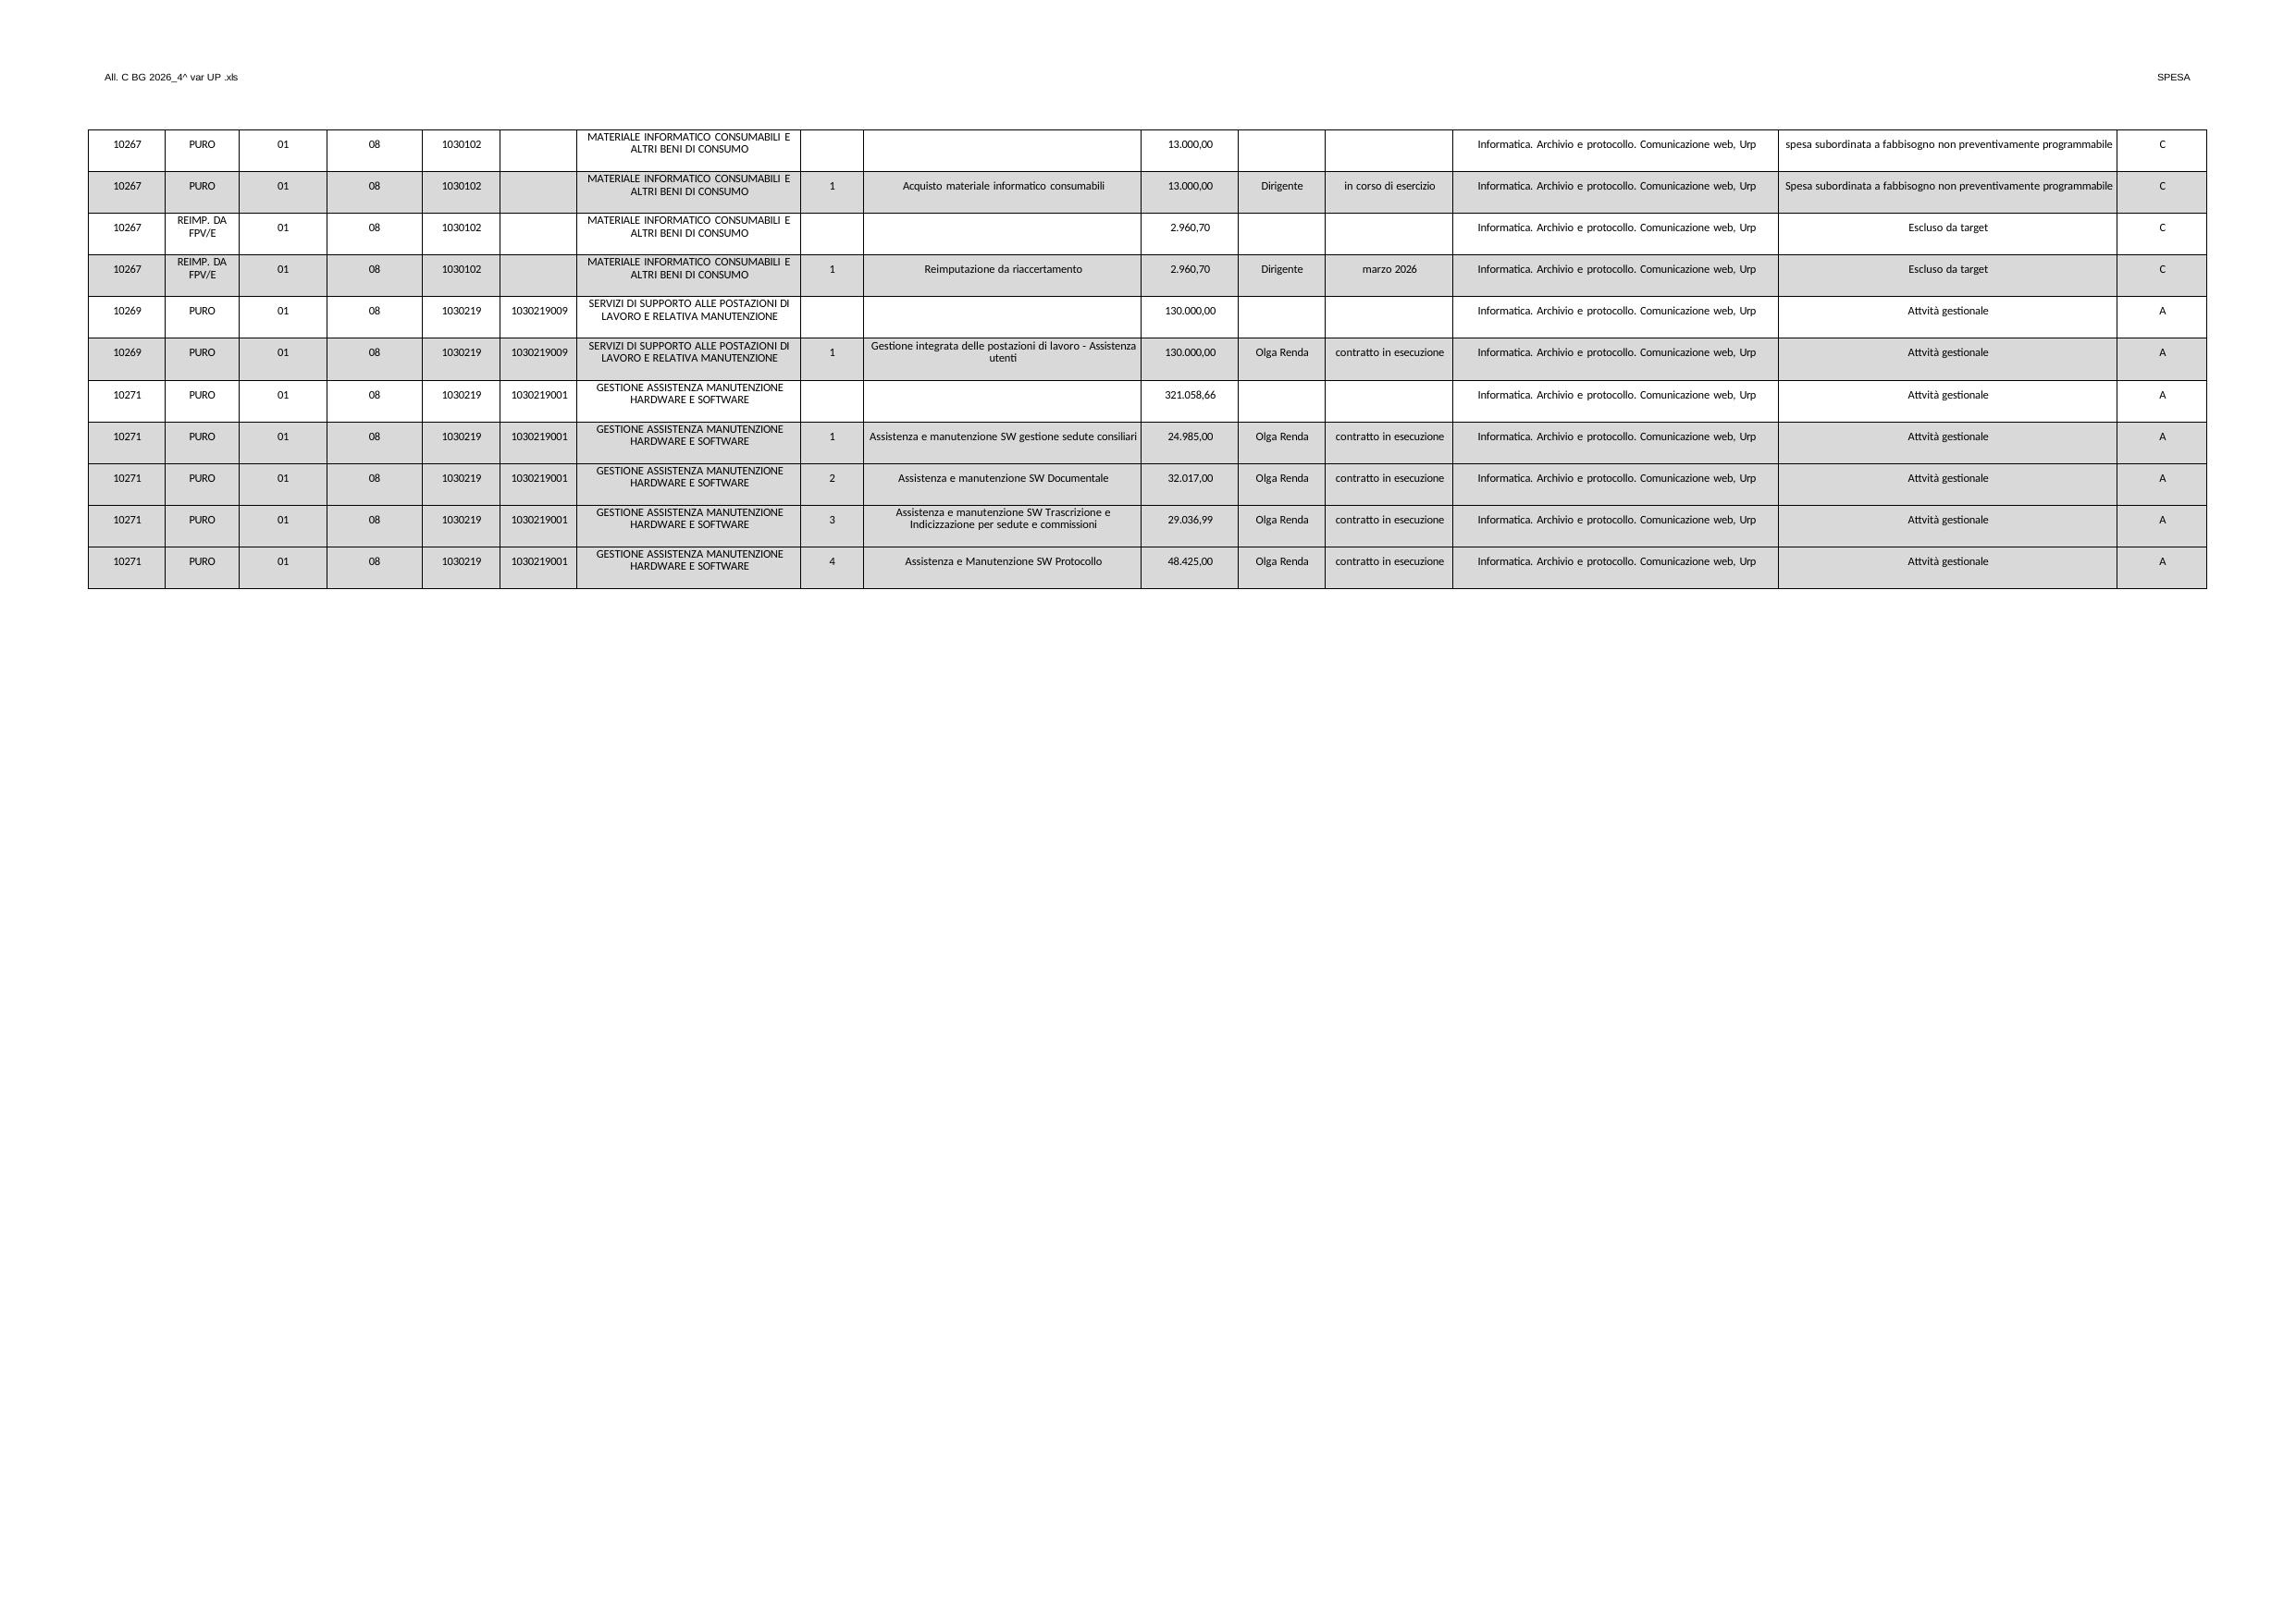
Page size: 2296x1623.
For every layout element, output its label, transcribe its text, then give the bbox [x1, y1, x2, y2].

table_cell Spesa subordinata a fabbisogno non preventivamente programmabile [1779, 172, 2117, 213]
table_cell contratto in esecuzione [1326, 464, 1452, 505]
table_cell Informatica. Archivio e protocollo. Comunicazione web, Urp [1453, 297, 1778, 338]
table_cell 08 [327, 214, 422, 254]
table_cell 13.000,00 [1142, 130, 1238, 171]
table_cell [801, 130, 863, 171]
table_cell 1 [801, 338, 863, 380]
table_cell 1030219001 [500, 423, 576, 463]
table_cell 10271 [89, 464, 165, 505]
table_cell 1030219 [423, 464, 500, 505]
table_cell [864, 130, 1141, 171]
table_cell 1030219009 [500, 297, 576, 338]
table_cell [500, 255, 576, 296]
table_cell [864, 297, 1141, 338]
table_cell 48.425,00 [1142, 547, 1238, 588]
table_cell 08 [327, 506, 422, 547]
table_cell 01 [240, 338, 327, 380]
table_cell spesa subordinata a fabbisogno non preventivamente programmabile [1779, 130, 2117, 171]
table_cell 130.000,00 [1142, 297, 1238, 338]
table_cell 10271 [89, 547, 165, 588]
table_cell PURO [166, 547, 239, 588]
table_cell PURO [166, 381, 239, 422]
table_cell 08 [327, 381, 422, 422]
table_cell REIMP. DA FPV/E [166, 214, 239, 254]
table_cell 13.000,00 [1142, 172, 1238, 213]
table_cell 1030102 [423, 172, 500, 213]
table_cell Attvità gestionale [1779, 547, 2117, 588]
table_cell Olga Renda [1239, 464, 1325, 505]
table_cell 10269 [89, 338, 165, 380]
table_cell 01 [240, 130, 327, 171]
table_cell [864, 381, 1141, 422]
table_cell 1030102 [423, 214, 500, 254]
table_cell Attvità gestionale [1779, 381, 2117, 422]
table_cell 10271 [89, 423, 165, 463]
table_cell 08 [327, 130, 422, 171]
table_cell [1239, 297, 1325, 338]
table_cell Olga Renda [1239, 547, 1325, 588]
table_cell Olga Renda [1239, 338, 1325, 380]
table_cell Attvità gestionale [1779, 297, 2117, 338]
table_cell 01 [240, 423, 327, 463]
table_cell [1326, 297, 1452, 338]
table_cell [801, 381, 863, 422]
table_cell Informatica. Archivio e protocollo. Comunicazione web, Urp [1453, 381, 1778, 422]
table_cell Olga Renda [1239, 506, 1325, 547]
table_cell [500, 172, 576, 213]
table_cell REIMP. DA FPV/E [166, 255, 239, 296]
table_cell Gestione integrata delle postazioni di lavoro - Assistenza utenti [864, 338, 1141, 380]
table_cell [801, 297, 863, 338]
table_cell contratto in esecuzione [1326, 338, 1452, 380]
table_cell 1030219 [423, 297, 500, 338]
table_cell 24.985,00 [1142, 423, 1238, 463]
table_cell [1326, 381, 1452, 422]
table_cell 1030219001 [500, 381, 576, 422]
table_cell [1326, 214, 1452, 254]
table_cell 10267 [89, 255, 165, 296]
table_cell 08 [327, 297, 422, 338]
table_cell Assistenza e manutenzione SW Documentale [864, 464, 1141, 505]
table_cell Dirigente [1239, 255, 1325, 296]
table_cell Informatica. Archivio e protocollo. Comunicazione web, Urp [1453, 547, 1778, 588]
table_cell PURO [166, 172, 239, 213]
table_cell 01 [240, 172, 327, 213]
table_cell C [2117, 172, 2206, 213]
table_cell 1 [801, 255, 863, 296]
table_cell 01 [240, 214, 327, 254]
table_cell 08 [327, 547, 422, 588]
table_cell Dirigente [1239, 172, 1325, 213]
table_cell contratto in esecuzione [1326, 506, 1452, 547]
table_cell contratto in esecuzione [1326, 547, 1452, 588]
table_cell Escluso da target [1779, 255, 2117, 296]
table_cell Attvità gestionale [1779, 338, 2117, 380]
table_cell in corso di esercizio [1326, 172, 1452, 213]
table_cell 10267 [89, 130, 165, 171]
table_cell [500, 214, 576, 254]
table_cell 3 [801, 506, 863, 547]
table_cell Escluso da target [1779, 214, 2117, 254]
table_cell Assistenza e Manutenzione SW Protocollo [864, 547, 1141, 588]
table_cell 01 [240, 297, 327, 338]
table_cell PURO [166, 297, 239, 338]
table_cell 01 [240, 255, 327, 296]
table_cell 1 [801, 172, 863, 213]
table_cell 01 [240, 464, 327, 505]
table_cell Olga Renda [1239, 423, 1325, 463]
table_cell 1030219009 [500, 338, 576, 380]
table_cell 1030219001 [500, 547, 576, 588]
table_cell Attvità gestionale [1779, 464, 2117, 505]
table_cell 1030219 [423, 506, 500, 547]
table_cell Acquisto materiale informatico consumabili [864, 172, 1141, 213]
table_cell contratto in esecuzione [1326, 423, 1452, 463]
table_cell 1030102 [423, 130, 500, 171]
table_cell C [2117, 130, 2206, 171]
table_cell 1030219 [423, 547, 500, 588]
table_cell MATERIALE INFORMATICO CONSUMABILI E ALTRI BENI DI CONSUMO [577, 255, 800, 296]
table_cell GESTIONE ASSISTENZA MANUTENZIONE HARDWARE E SOFTWARE [577, 506, 800, 547]
table_cell 10267 [89, 214, 165, 254]
table_cell 1030102 [423, 255, 500, 296]
table_cell A [2117, 506, 2206, 547]
table_cell PURO [166, 464, 239, 505]
table_cell 1 [801, 423, 863, 463]
table_cell A [2117, 547, 2206, 588]
table_cell Attvità gestionale [1779, 506, 2117, 547]
table_cell 08 [327, 464, 422, 505]
table_cell GESTIONE ASSISTENZA MANUTENZIONE HARDWARE E SOFTWARE [577, 381, 800, 422]
table_cell 10271 [89, 506, 165, 547]
table_cell Informatica. Archivio e protocollo. Comunicazione web, Urp [1453, 130, 1778, 171]
table_cell Informatica. Archivio e protocollo. Comunicazione web, Urp [1453, 423, 1778, 463]
table_cell [1239, 381, 1325, 422]
table_cell 130.000,00 [1142, 338, 1238, 380]
table_cell 1030219001 [500, 506, 576, 547]
table_cell C [2117, 214, 2206, 254]
table_cell Reimputazione da riaccertamento [864, 255, 1141, 296]
table_cell MATERIALE INFORMATICO CONSUMABILI E ALTRI BENI DI CONSUMO [577, 172, 800, 213]
table_cell 01 [240, 381, 327, 422]
table_cell 10269 [89, 297, 165, 338]
table_cell 01 [240, 506, 327, 547]
table_cell [801, 214, 863, 254]
table_cell [864, 214, 1141, 254]
table_cell Attvità gestionale [1779, 423, 2117, 463]
table_cell Assistenza e manutenzione SW Trascrizione e Indicizzazione per sedute e commissioni [864, 506, 1141, 547]
table_cell 10271 [89, 381, 165, 422]
table_cell [500, 130, 576, 171]
table_cell GESTIONE ASSISTENZA MANUTENZIONE HARDWARE E SOFTWARE [577, 547, 800, 588]
table_cell marzo 2026 [1326, 255, 1452, 296]
table_cell MATERIALE INFORMATICO CONSUMABILI E ALTRI BENI DI CONSUMO [577, 130, 800, 171]
table_cell GESTIONE ASSISTENZA MANUTENZIONE HARDWARE E SOFTWARE [577, 464, 800, 505]
table_cell PURO [166, 130, 239, 171]
table_cell Informatica. Archivio e protocollo. Comunicazione web, Urp [1453, 338, 1778, 380]
table_cell 32.017,00 [1142, 464, 1238, 505]
table_cell 1030219 [423, 338, 500, 380]
table_cell 4 [801, 547, 863, 588]
table_cell 1030219 [423, 423, 500, 463]
table_cell 1030219001 [500, 464, 576, 505]
table_cell 29.036,99 [1142, 506, 1238, 547]
table_cell Assistenza e manutenzione SW gestione sedute consiliari [864, 423, 1141, 463]
table_cell Informatica. Archivio e protocollo. Comunicazione web, Urp [1453, 214, 1778, 254]
table_cell A [2117, 464, 2206, 505]
table_cell SERVIZI DI SUPPORTO ALLE POSTAZIONI DI LAVORO E RELATIVA MANUTENZIONE [577, 338, 800, 380]
table_cell 1030219 [423, 381, 500, 422]
table_cell 2 [801, 464, 863, 505]
table_cell 2.960,70 [1142, 255, 1238, 296]
table_cell [1239, 130, 1325, 171]
table_cell 01 [240, 547, 327, 588]
table_cell Informatica. Archivio e protocollo. Comunicazione web, Urp [1453, 255, 1778, 296]
table_cell A [2117, 381, 2206, 422]
table_cell 10267 [89, 172, 165, 213]
table_cell A [2117, 423, 2206, 463]
table_cell 08 [327, 172, 422, 213]
table_cell C [2117, 255, 2206, 296]
table_cell 2.960,70 [1142, 214, 1238, 254]
table_cell GESTIONE ASSISTENZA MANUTENZIONE HARDWARE E SOFTWARE [577, 423, 800, 463]
table_cell PURO [166, 338, 239, 380]
table_cell PURO [166, 423, 239, 463]
table_cell Informatica. Archivio e protocollo. Comunicazione web, Urp [1453, 172, 1778, 213]
table_cell [1326, 130, 1452, 171]
table_cell Informatica. Archivio e protocollo. Comunicazione web, Urp [1453, 506, 1778, 547]
table_cell A [2117, 338, 2206, 380]
table_cell PURO [166, 506, 239, 547]
table_cell 08 [327, 338, 422, 380]
table_cell A [2117, 297, 2206, 338]
table_cell [1239, 214, 1325, 254]
table_cell MATERIALE INFORMATICO CONSUMABILI E ALTRI BENI DI CONSUMO [577, 214, 800, 254]
table_cell 08 [327, 423, 422, 463]
table_cell 321.058,66 [1142, 381, 1238, 422]
table_cell Informatica. Archivio e protocollo. Comunicazione web, Urp [1453, 464, 1778, 505]
table_cell SERVIZI DI SUPPORTO ALLE POSTAZIONI DI LAVORO E RELATIVA MANUTENZIONE [577, 297, 800, 338]
table_cell 08 [327, 255, 422, 296]
